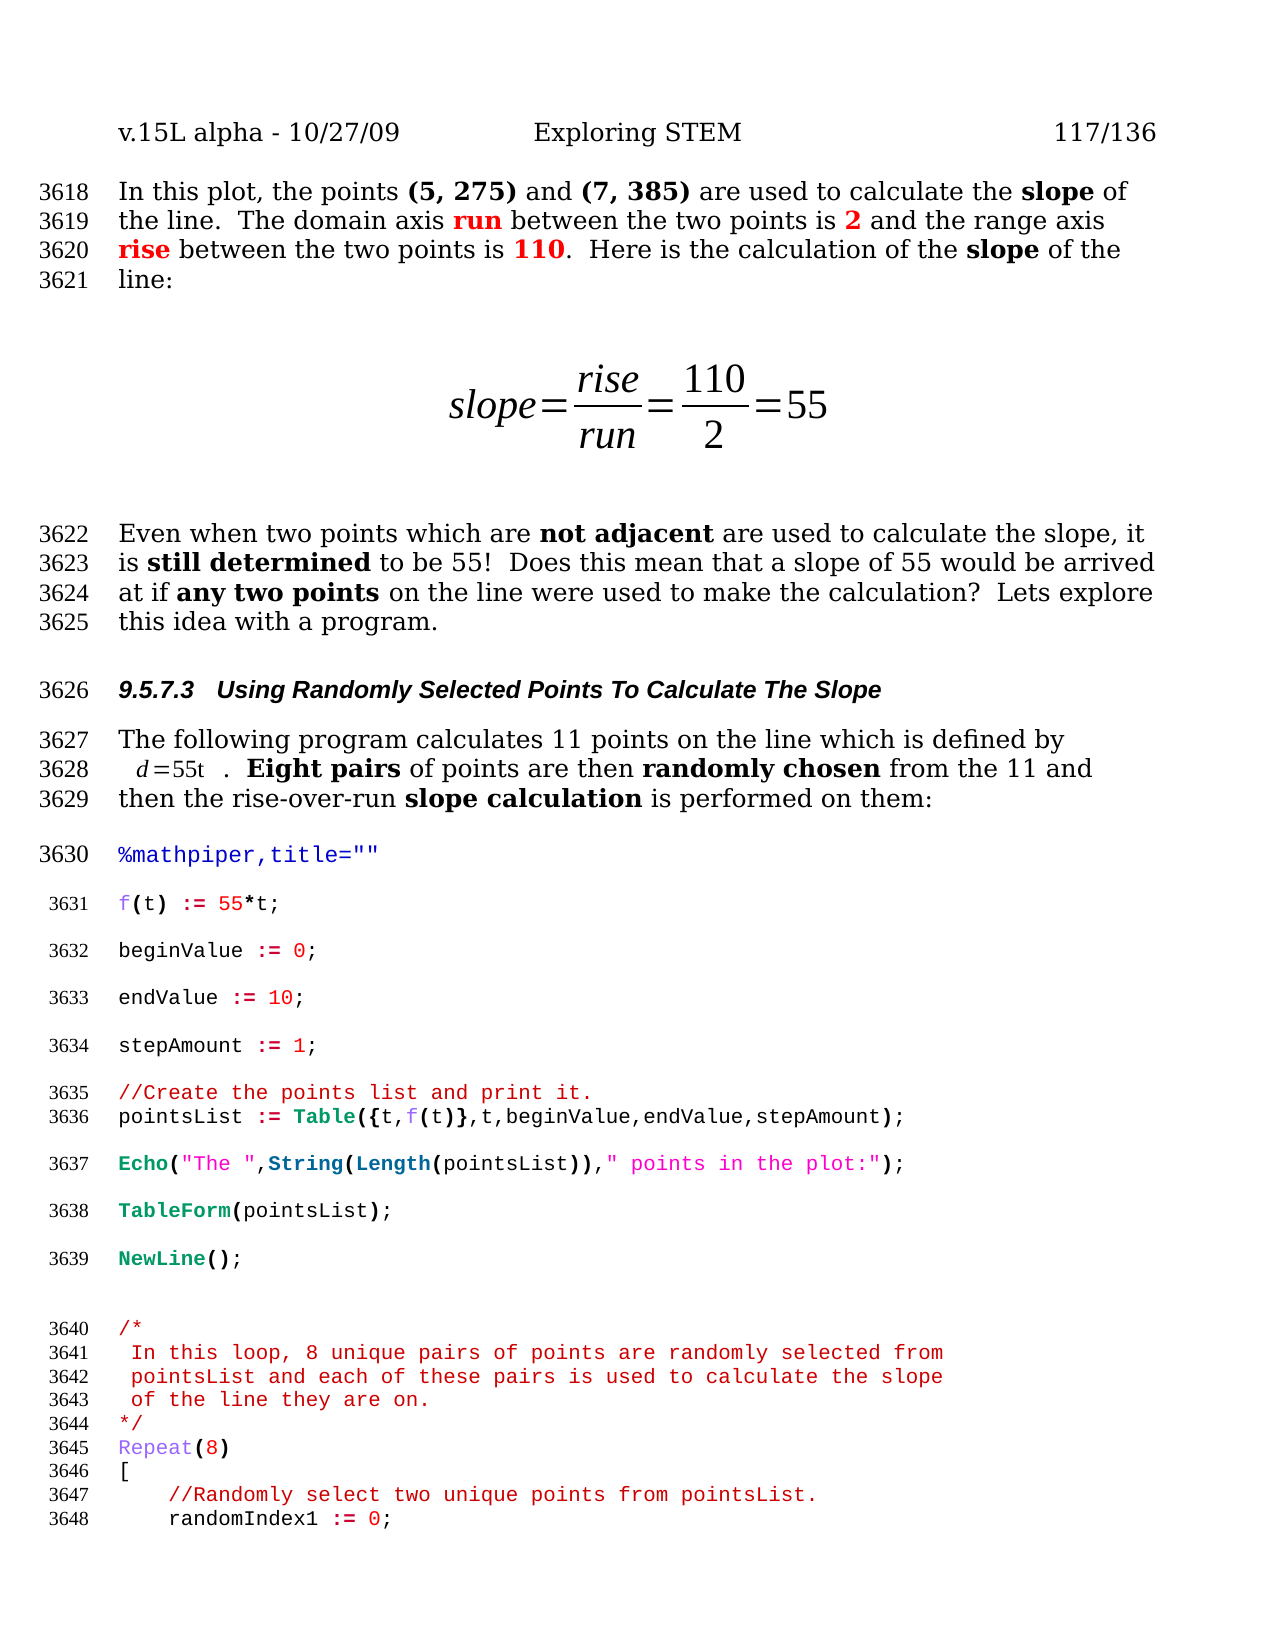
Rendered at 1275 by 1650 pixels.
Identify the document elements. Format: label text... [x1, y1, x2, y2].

text The following program calculates 11 points on the line which is defined by. Eight pairs of points are then randomly chosen from the 11 and then the rise-over-run slope calculation is performed on them: [118, 725, 1157, 813]
text Even when two points which are not adjacent are used to calculate the slope, it is still determined to be 55! Does this mean that a slope of 55 would be arrived at if any two points on the line were used to make the calculation? Lets explore this idea with a program. [118, 519, 1157, 636]
text */ [118, 1413, 1157, 1437]
text [ [118, 1460, 1157, 1484]
text endValue := 10; [118, 987, 1157, 1011]
text In this loop, 8 unique pairs of points are randomly selected from [118, 1342, 1157, 1366]
text Echo("The ",String(Length(pointsList))," points in the plot:"); [118, 1153, 1157, 1177]
text TableForm(pointsList); [118, 1200, 1157, 1224]
text Repeat(8) [118, 1437, 1157, 1460]
text In this plot, the points (5, 275) and (7, 385) are used to calculate the slope of the line. The domain axis run between the two points is 2 and the range axis rise between the two points is 110. Here is the calculation of the slope of the line: [118, 177, 1157, 294]
text NewLine(); [118, 1247, 1157, 1271]
subtitle Using Randomly Selected Points To Calculate The Slope [118, 675, 1157, 704]
text stepAmount := 1; [118, 1035, 1157, 1058]
text randomIndex1 := 0; [118, 1508, 1157, 1531]
text /* [118, 1318, 1157, 1342]
text beginValue := 0; [118, 940, 1157, 964]
text %mathpiper,title="" [118, 843, 1157, 869]
text f(t) := 55*t; [118, 893, 1157, 916]
text of the line they are on. [118, 1389, 1157, 1413]
text //Create the points list and print it. [118, 1082, 1157, 1106]
text pointsList and each of these pairs is used to calculate the slope [118, 1366, 1157, 1389]
text pointsList := Table({t,f(t)},t,beginValue,endValue,stepAmount); [118, 1106, 1157, 1129]
text //Randomly select two unique points from pointsList. [118, 1484, 1157, 1508]
